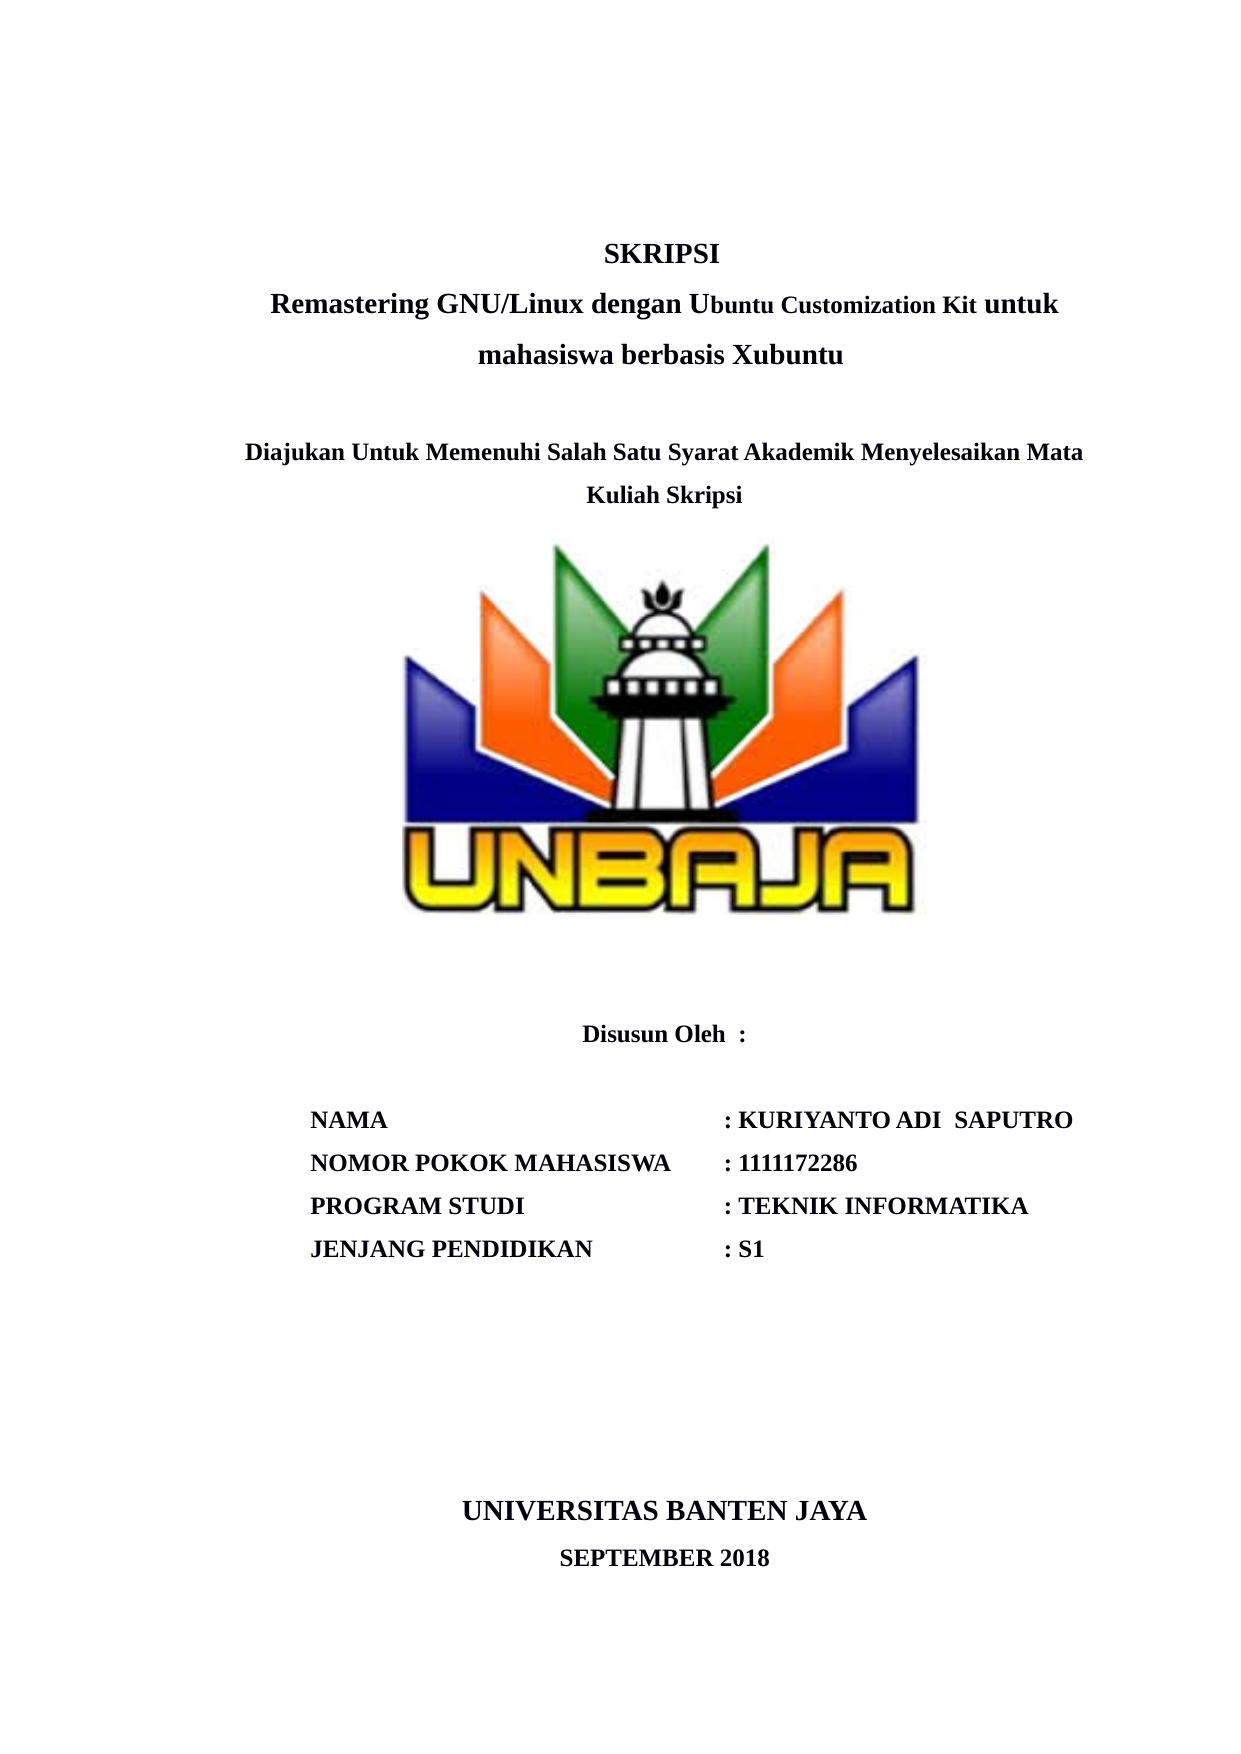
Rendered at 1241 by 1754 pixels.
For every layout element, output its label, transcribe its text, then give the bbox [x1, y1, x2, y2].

text Remastering GNU/Linux dengan Ubuntu Customization Kit untuk mahasiswa berbasis Xubuntu [236, 287, 1093, 370]
text Disusun Oleh : [236, 1019, 1093, 1047]
picture [402, 523, 927, 962]
text NOMOR POKOK MAHASISWA : 1111172286 [236, 1148, 1093, 1177]
text PROGRAM STUDI : TEKNIK INFORMATIKA [236, 1191, 1093, 1220]
text Diajukan Untuk Memenuhi Salah Satu Syarat Akademik Menyelesaikan Mata Kuliah Skripsi [236, 437, 1093, 509]
text NAMA : KURIYANTO ADI SAPUTRO [236, 1105, 1093, 1134]
text SKRIPSI [236, 236, 1087, 270]
text SEPTEMBER 2018 [236, 1543, 1093, 1572]
text UNIVERSITAS BANTEN JAYA [236, 1493, 1093, 1527]
text JENJANG PENDIDIKAN : S1 [236, 1234, 1093, 1263]
